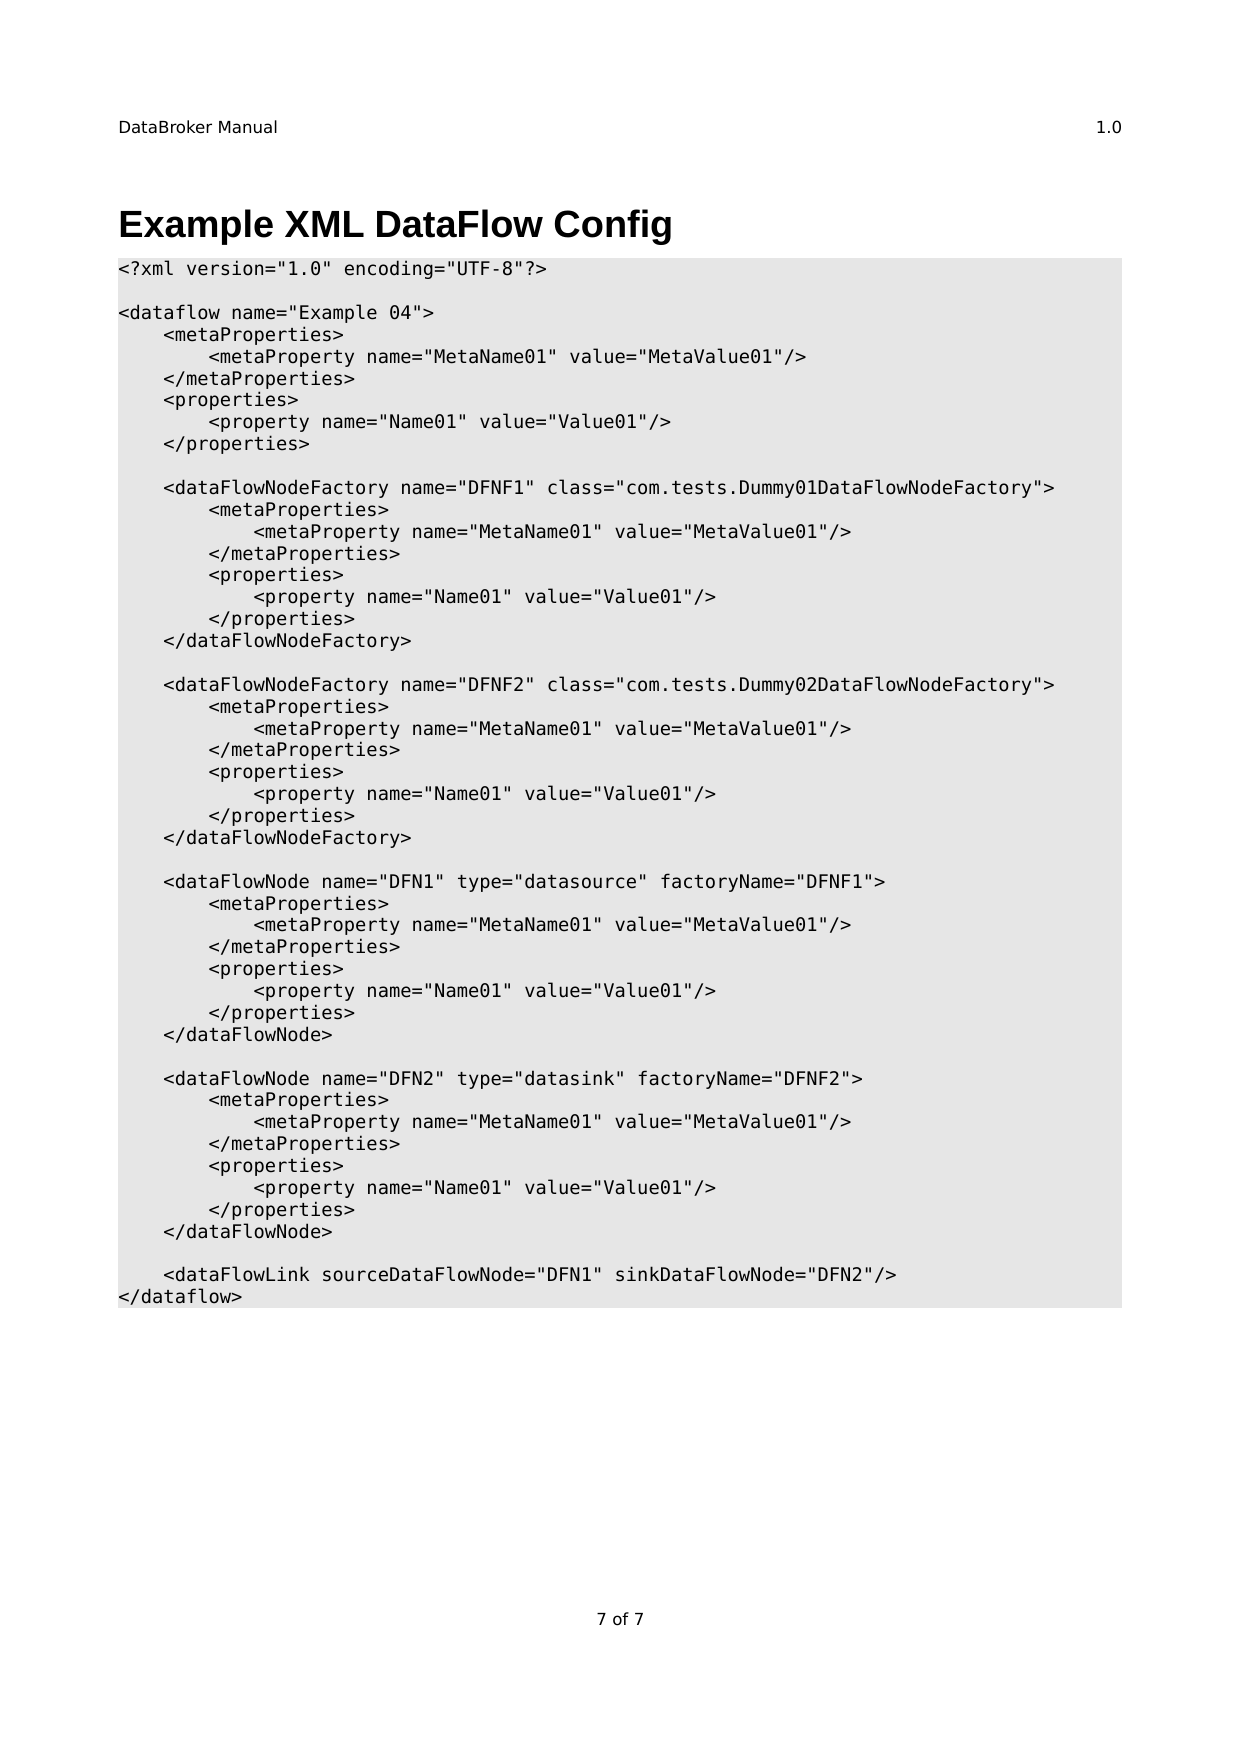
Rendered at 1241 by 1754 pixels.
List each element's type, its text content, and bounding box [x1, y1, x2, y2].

subtitle Example XML DataFlow Config [118, 202, 1122, 246]
text <?xml version="1.0" encoding="UTF-8"?> <dataflow name="Example 04"> <metaProperties> <metaProperty name="MetaName01" value="MetaValue01"/> </metaProperties> <properties> <property name="Name01" value="Value01"/> </properties> <dataFlowNodeFactory name="DFNF1" class="com.tests.Dummy01DataFlowNodeFactory"> <metaProperties> <metaProperty name="MetaName01" value="MetaValue01"/> </metaProperties> <properties> <property name="Name01" value="Value01"/> </properties> </dataFlowNodeFactory> <dataFlowNodeFactory name="DFNF2" class="com.tests.Dummy02DataFlowNodeFactory"> <metaProperties> <metaProperty name="MetaName01" value="MetaValue01"/> </metaProperties> <properties> <property name="Name01" value="Value01"/> </properties> </dataFlowNodeFactory> <dataFlowNode name="DFN1" type="datasource" factoryName="DFNF1"> <metaProperties> <metaProperty name="MetaName01" value="MetaValue01"/> </metaProperties> <properties> <property name="Name01" value="Value01"/> </properties> </dataFlowNode> <dataFlowNode name="DFN2" type="datasink" factoryName="DFNF2"> <metaProperties> <metaProperty name="MetaName01" value="MetaValue01"/> </metaProperties> <properties> <property name="Name01" value="Value01"/> </properties> </dataFlowNode> <dataFlowLink sourceDataFlowNode="DFN1" sinkDataFlowNode="DFN2"/> </dataflow> [118, 258, 1122, 1308]
